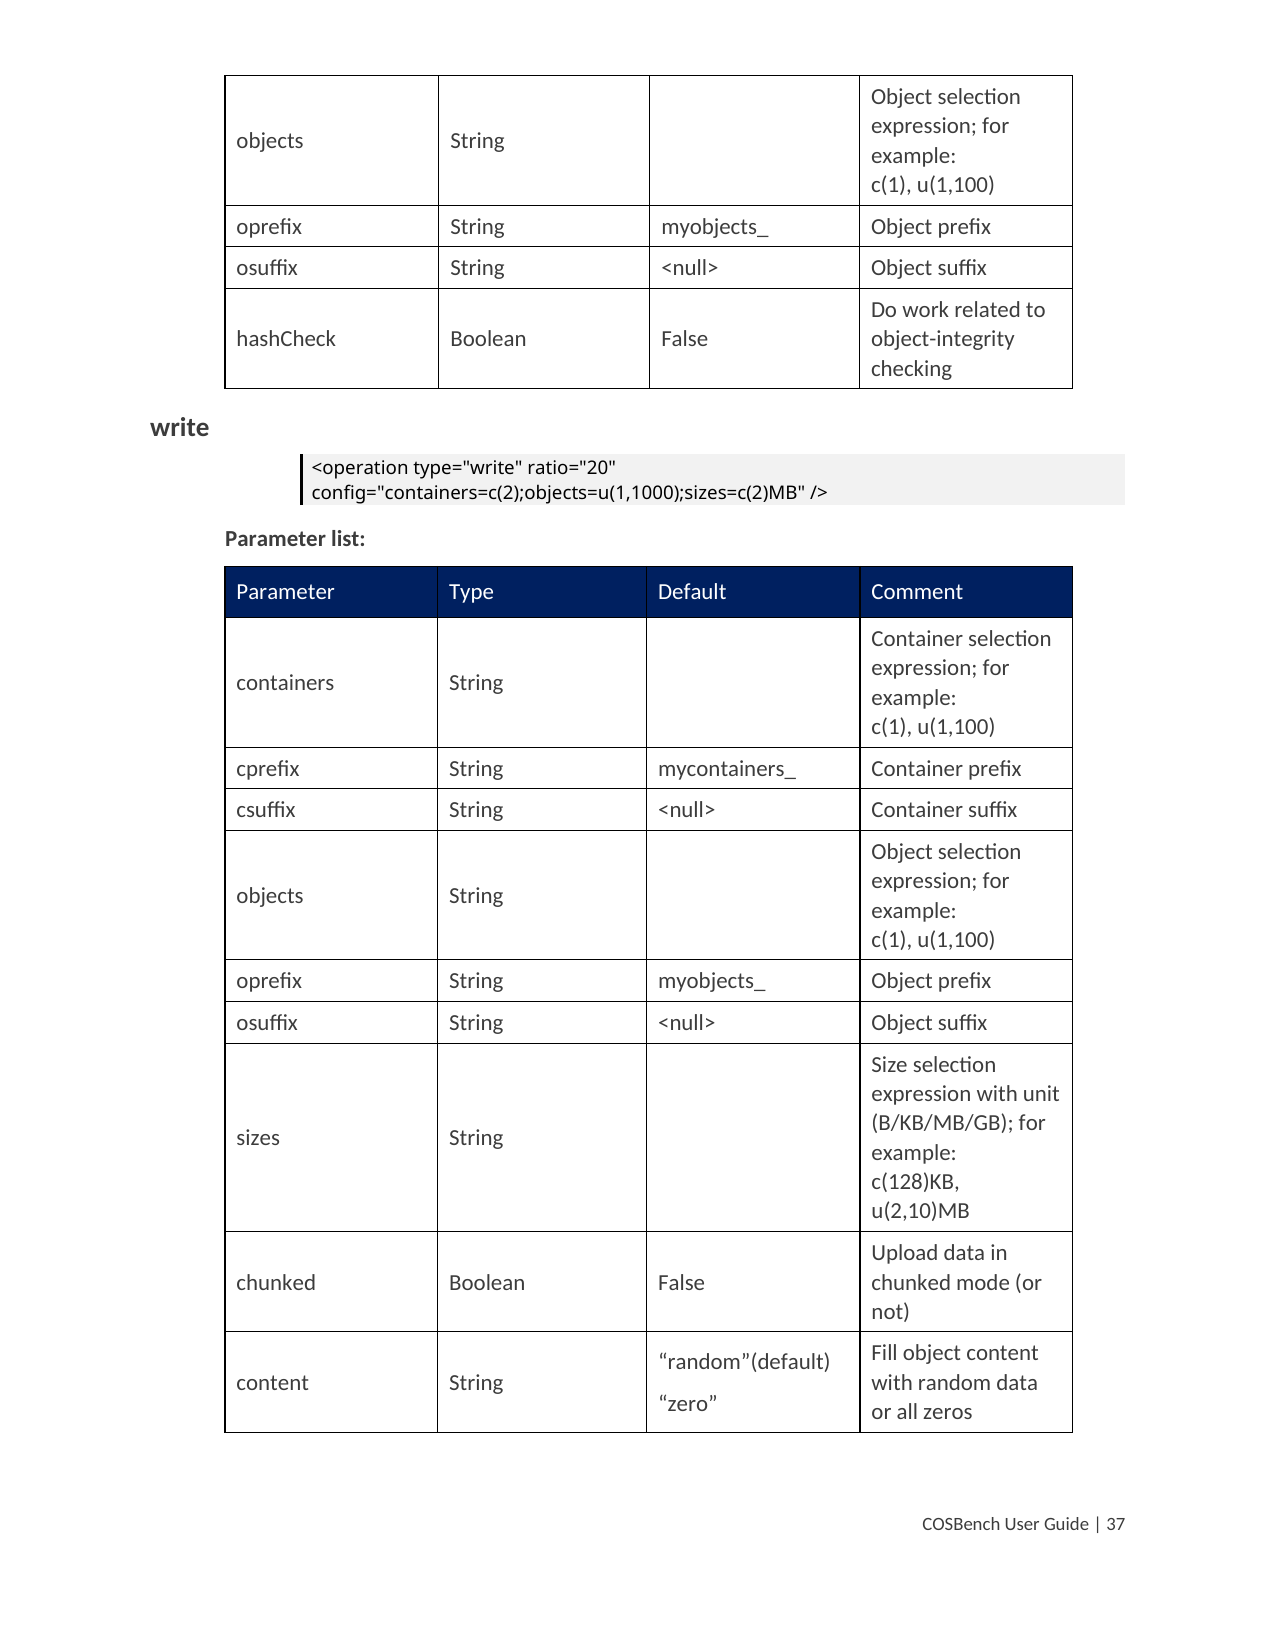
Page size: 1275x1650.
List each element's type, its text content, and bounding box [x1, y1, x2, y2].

table_cell csuffix [226, 789, 437, 830]
table_cell False [647, 1232, 859, 1331]
table_cell [647, 831, 859, 959]
table_cell Object selection expression; for example: c(1), u(1,100) [860, 76, 1072, 205]
table_cell String [439, 76, 649, 205]
table_cell Do work related to object-integrity checking [860, 289, 1072, 388]
table_cell Object selection expression; for example: c(1), u(1,100) [861, 831, 1072, 959]
table_cell String [438, 1332, 646, 1432]
table_cell String [438, 960, 646, 1001]
table_cell Container suffix [861, 789, 1072, 830]
text <operation type="write" ratio="20" config="containers=c(2);objects=u(1,1000);sizes=c(2)MB" /> [303, 454, 1125, 505]
table_cell objects [226, 831, 437, 959]
table_cell containers [226, 618, 437, 747]
table_cell String [438, 1044, 646, 1231]
table_cell [647, 618, 859, 747]
table_cell Size selection expression with unit (B/KB/MB/GB); for example: c(128)KB, u(2,10)MB [861, 1044, 1072, 1231]
table_cell oprefix [226, 960, 437, 1001]
table_header Comment [861, 567, 1072, 617]
table_cell False [650, 289, 859, 388]
table_cell <null> [650, 247, 859, 288]
table_cell <null> [647, 1002, 859, 1042]
table_cell mycontainers_ [647, 748, 859, 788]
table_cell osuffix [226, 1002, 437, 1042]
table_cell [650, 76, 859, 205]
table_cell Object suffix [860, 247, 1072, 288]
table_cell Object prefix [861, 960, 1072, 1001]
table_cell Boolean [439, 289, 649, 388]
table_cell Upload data in chunked mode (or not) [861, 1232, 1072, 1331]
subtitle write [150, 410, 1125, 443]
table_header Parameter [226, 567, 437, 617]
table_cell cprefix [226, 748, 437, 788]
table_cell String [438, 789, 646, 830]
table_cell <null> [647, 789, 859, 830]
table_cell “random”(default) “zero” [647, 1332, 859, 1432]
table_cell String [438, 1002, 646, 1042]
table_cell myobjects_ [650, 206, 859, 246]
table_header Default [647, 567, 859, 617]
table_cell Boolean [438, 1232, 646, 1331]
table_cell Container selection expression; for example: c(1), u(1,100) [861, 618, 1072, 747]
table_cell Container prefix [861, 748, 1072, 788]
table_cell content [226, 1332, 437, 1432]
table_cell chunked [226, 1232, 437, 1331]
text Parameter list: [225, 524, 1125, 552]
table_header Type [438, 567, 646, 617]
table_cell myobjects_ [647, 960, 859, 1001]
table_cell [647, 1044, 859, 1231]
table_cell hashCheck [226, 289, 438, 388]
table_cell sizes [226, 1044, 437, 1231]
table_cell Object prefix [860, 206, 1072, 246]
table_cell String [438, 748, 646, 788]
table_cell oprefix [226, 206, 438, 246]
table_cell String [439, 247, 649, 288]
table_cell Fill object content with random data or all zeros [861, 1332, 1072, 1432]
table_cell objects [226, 76, 438, 205]
table_cell String [439, 206, 649, 246]
table_cell osuffix [226, 247, 438, 288]
table_cell String [438, 618, 646, 747]
table_cell Object suffix [861, 1002, 1072, 1042]
table_cell String [438, 831, 646, 959]
